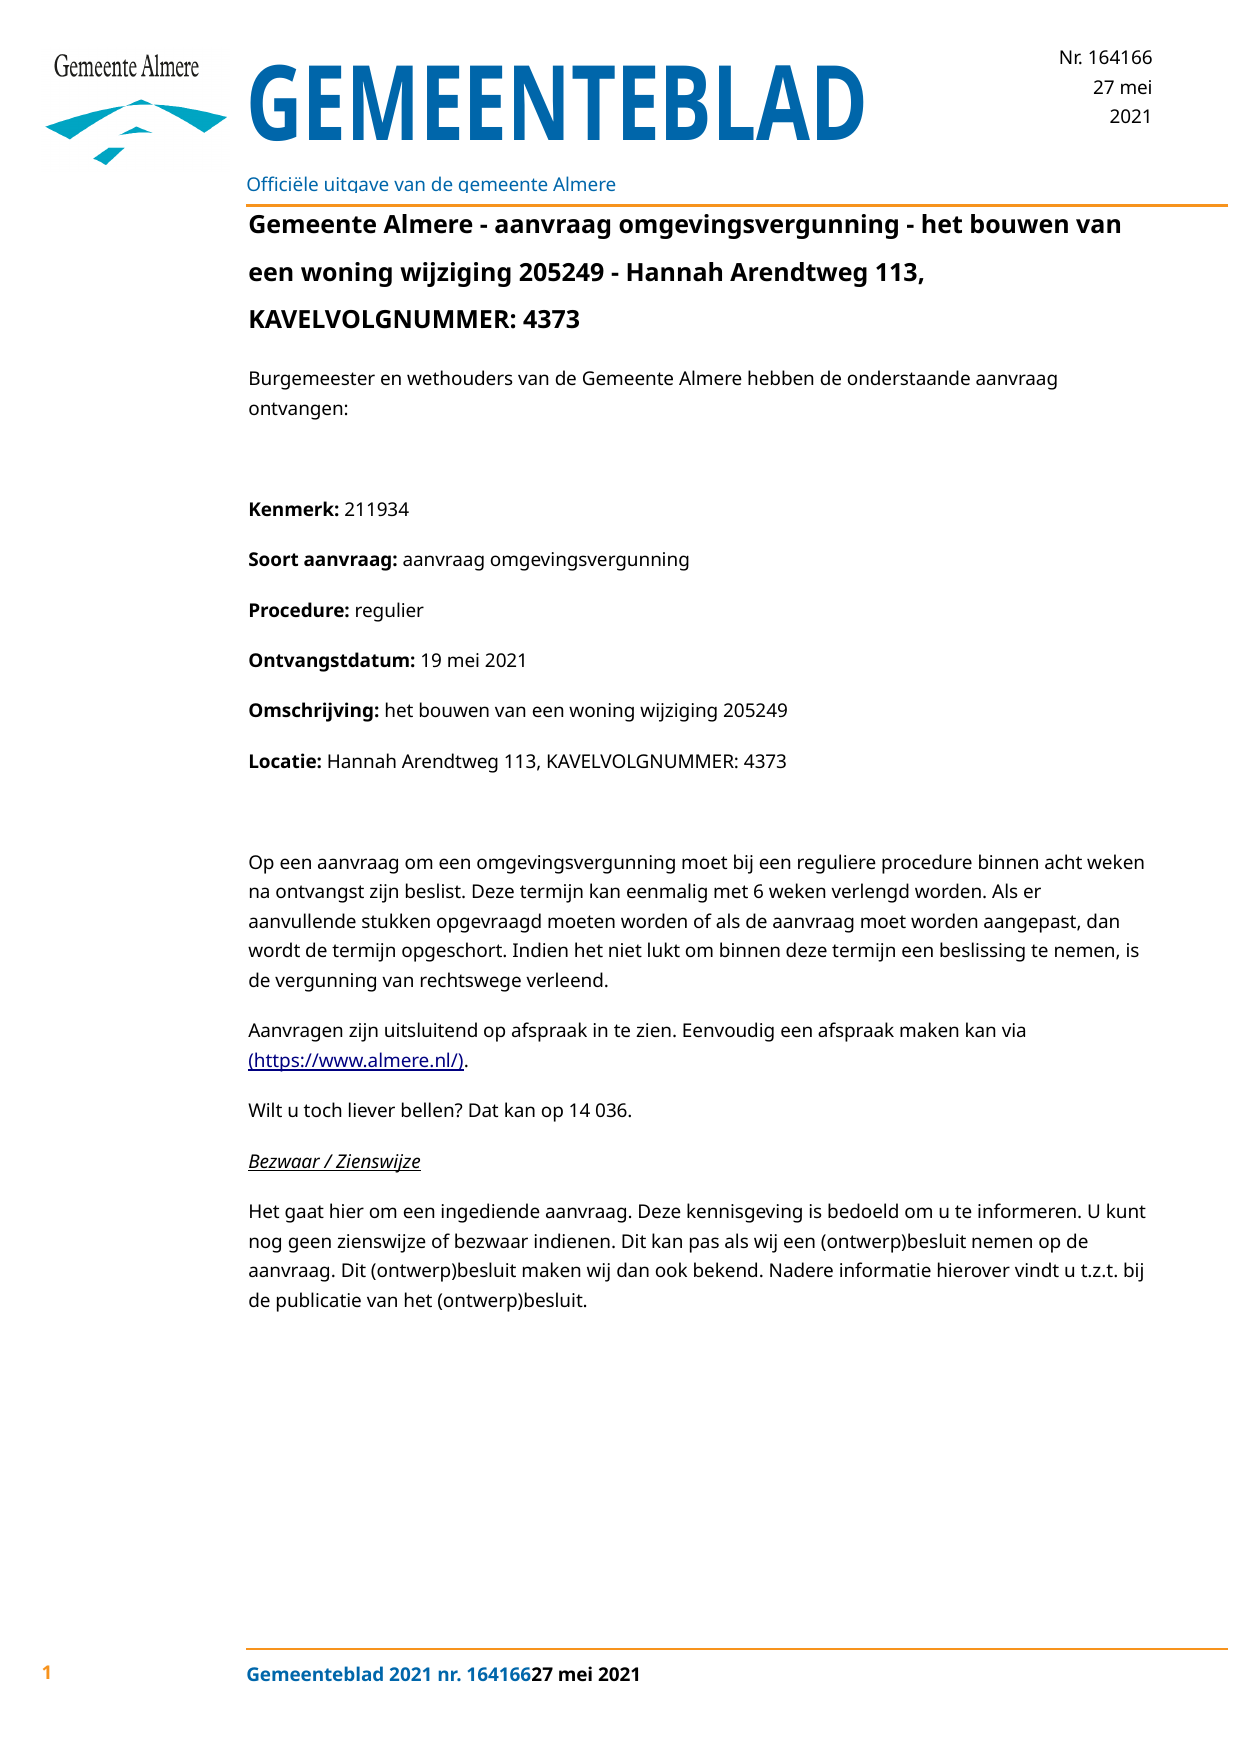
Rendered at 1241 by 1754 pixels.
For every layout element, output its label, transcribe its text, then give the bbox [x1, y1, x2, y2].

text Kenmerk: 211934 [248, 496, 1152, 522]
text Gemeente Almere - aanvraag omgevingsvergunning - het bouwen van een woning wijziging 205249 - Hannah Arendtweg 113, KAVELVOLGNUMMER: 4373 [248, 207, 1152, 336]
text Ontvangstdatum: 19 mei 2021 [248, 647, 1152, 673]
text Wilt u toch liever bellen? Dat kan op 14 036. [248, 1098, 1152, 1123]
text Op een aanvraag om een omgevingsvergunning moet bij een reguliere procedure binnen acht weken na ontvangst zijn beslist. Deze termijn kan eenmalig met 6 weken verlengd worden. Als er aanvullende stukken opgevraagd moeten worden of als de aanvraag moet worden aangepast, dan wordt de termijn opgeschort. Indien het niet lukt om binnen deze termijn een beslissing te nemen, is de vergunning van rechtswege verleend. [248, 849, 1152, 993]
text Procedure: regulier [248, 597, 1152, 622]
text Het gaat hier om een ingediende aanvraag. Deze kennisgeving is bedoeld om u te informeren. U kunt nog geen zienswijze of bezwaar indienen. Dit kan pas als wij een (ontwerp)besluit nemen op de aanvraag. Dit (ontwerp)besluit maken wij dan ook bekend. Nadere informatie hierover vindt u t.z.t. bij de publicatie van het (ontwerp)besluit. [248, 1198, 1152, 1313]
text Aanvragen zijn uitsluitend op afspraak in te zien. Eenvoudig een afspraak maken kan via (https://www.almere.nl/). [248, 1018, 1152, 1073]
text Bezwaar / Zienswijze [248, 1148, 1152, 1174]
text Burgemeester en wethouders van de Gemeente Almere hebben de onderstaande aanvraag ontvangen: [248, 366, 1152, 421]
text Soort aanvraag: aanvraag omgevingsvergunning [248, 546, 1152, 572]
text Locatie: Hannah Arendtweg 113, KAVELVOLGNUMMER: 4373 [248, 748, 1152, 774]
picture [41, 47, 231, 172]
text Omschrijving: het bouwen van een woning wijziging 205249 [248, 698, 1152, 723]
